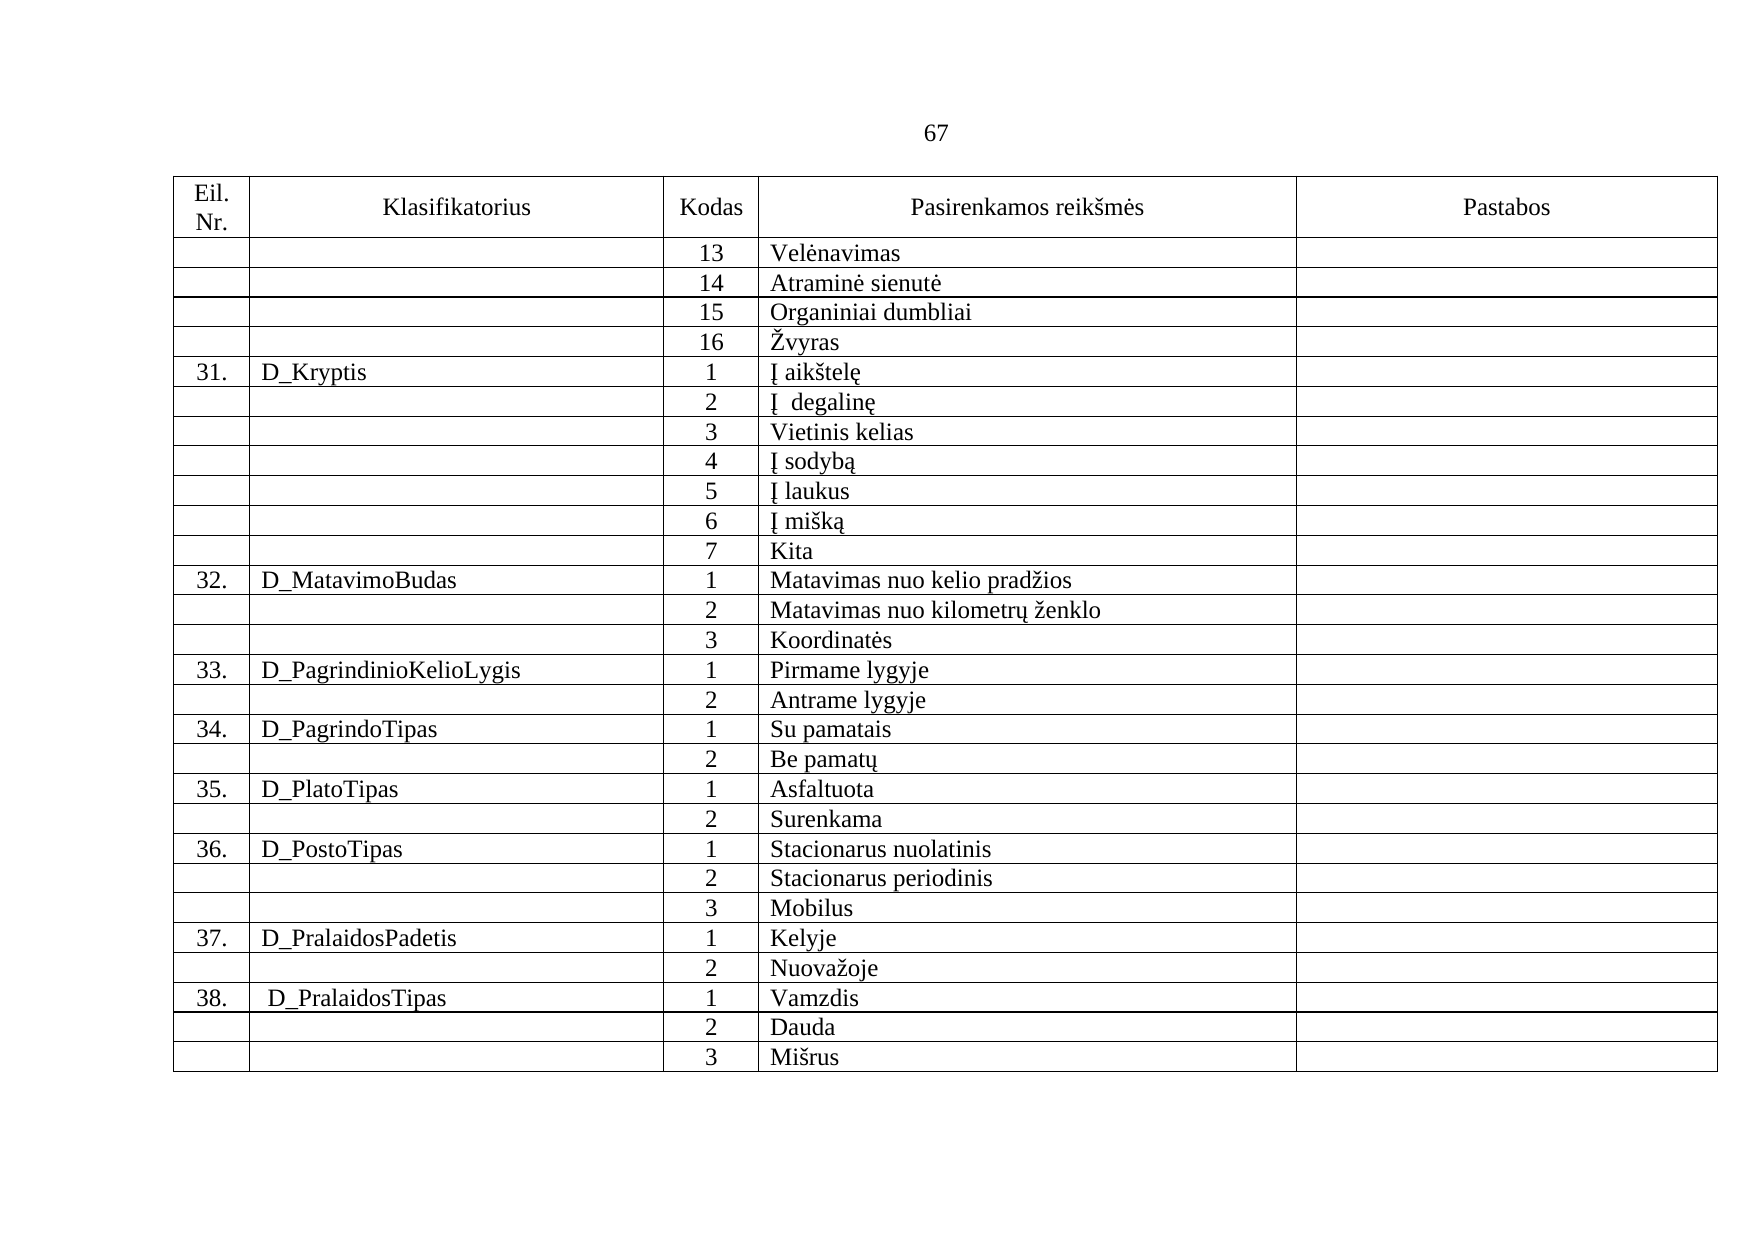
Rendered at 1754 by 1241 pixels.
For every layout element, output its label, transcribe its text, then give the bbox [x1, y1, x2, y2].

table_cell 38. [174, 983, 249, 1011]
table_cell [250, 506, 663, 535]
table_cell [1297, 327, 1717, 356]
table_cell [1297, 595, 1717, 624]
table_cell [1297, 1042, 1717, 1071]
table_cell D_Kryptis [250, 357, 663, 386]
table_cell Nuovažoje [759, 953, 1296, 982]
table_cell Kelyje [759, 923, 1296, 952]
table_cell Mobilus [759, 893, 1296, 922]
table_cell 1 [664, 923, 758, 952]
table_cell [1297, 923, 1717, 952]
table_cell 2 [664, 685, 758, 713]
table_header Eil. Nr. [174, 177, 249, 237]
table_cell [250, 298, 663, 326]
table_cell [250, 595, 663, 624]
table_cell Vamzdis [759, 983, 1296, 1011]
table_cell [1297, 834, 1717, 862]
table_cell 6 [664, 506, 758, 535]
table_cell [1297, 506, 1717, 535]
table_cell 35. [174, 774, 249, 803]
table_header Kodas [664, 177, 758, 237]
table_cell 2 [664, 595, 758, 624]
table_cell [174, 864, 249, 892]
table_cell Organiniai dumbliai [759, 298, 1296, 326]
table_cell 1 [664, 715, 758, 743]
table_cell 37. [174, 923, 249, 952]
table_cell Kita [759, 536, 1296, 564]
table_cell 1 [664, 357, 758, 386]
table_cell [174, 625, 249, 654]
table_cell [250, 864, 663, 892]
table_cell [174, 1013, 249, 1041]
table_cell [250, 1013, 663, 1041]
table_header Pastabos [1297, 177, 1717, 237]
table_cell Į mišką [759, 506, 1296, 535]
table_cell [174, 536, 249, 564]
table_cell 2 [664, 953, 758, 982]
table_cell 7 [664, 536, 758, 564]
table_cell [1297, 655, 1717, 684]
table_cell [250, 327, 663, 356]
table_cell 31. [174, 357, 249, 386]
table_cell [1297, 238, 1717, 267]
table_cell [250, 625, 663, 654]
table_cell 4 [664, 446, 758, 475]
table_cell [174, 744, 249, 773]
table_cell 16 [664, 327, 758, 356]
table_cell 3 [664, 417, 758, 445]
table_cell 5 [664, 476, 758, 505]
table_cell [1297, 983, 1717, 1011]
table_cell Dauda [759, 1013, 1296, 1041]
table_cell [250, 893, 663, 922]
table_cell Koordinatės [759, 625, 1296, 654]
table_cell Matavimas nuo kilometrų ženklo [759, 595, 1296, 624]
table_cell 13 [664, 238, 758, 267]
table_cell [250, 744, 663, 773]
table_cell [174, 298, 249, 326]
table_cell Į laukus [759, 476, 1296, 505]
table_cell D_PagrindinioKelioLygis [250, 655, 663, 684]
table_cell [174, 685, 249, 713]
table_cell [174, 327, 249, 356]
table_cell D_PlatoTipas [250, 774, 663, 803]
table_cell Be pamatų [759, 744, 1296, 773]
table_cell [1297, 476, 1717, 505]
table_cell [174, 893, 249, 922]
table_cell [174, 804, 249, 833]
table_cell [1297, 893, 1717, 922]
table_cell [1297, 566, 1717, 594]
table_header Pasirenkamos reikšmės [759, 177, 1296, 237]
table_cell [1297, 446, 1717, 475]
table_cell [1297, 953, 1717, 982]
table_cell 2 [664, 1013, 758, 1041]
table_cell 15 [664, 298, 758, 326]
table_cell 2 [664, 744, 758, 773]
table_cell [174, 446, 249, 475]
table_cell Stacionarus periodinis [759, 864, 1296, 892]
table_cell D_PostoTipas [250, 834, 663, 862]
table_cell [174, 1042, 249, 1071]
table_cell [174, 268, 249, 296]
table_cell [1297, 715, 1717, 743]
table_cell [250, 804, 663, 833]
table_cell 1 [664, 655, 758, 684]
table_cell [250, 417, 663, 445]
table_cell [250, 536, 663, 564]
table_cell 2 [664, 864, 758, 892]
table_cell 1 [664, 834, 758, 862]
table_cell [1297, 804, 1717, 833]
table_cell Pirmame lygyje [759, 655, 1296, 684]
table_cell Stacionarus nuolatinis [759, 834, 1296, 862]
table_cell 2 [664, 804, 758, 833]
table_cell Į sodybą [759, 446, 1296, 475]
table_cell [174, 476, 249, 505]
table_cell Atraminė sienutė [759, 268, 1296, 296]
table_cell [250, 953, 663, 982]
table_cell [174, 506, 249, 535]
table_cell [1297, 417, 1717, 445]
table_cell D_PralaidosPadetis [250, 923, 663, 952]
table_cell Mišrus [759, 1042, 1296, 1071]
table_cell 14 [664, 268, 758, 296]
table_cell Vietinis kelias [759, 417, 1296, 445]
table_cell Į degalinę [759, 387, 1296, 416]
table_cell [1297, 744, 1717, 773]
table_cell [1297, 357, 1717, 386]
table_cell Žvyras [759, 327, 1296, 356]
table_cell [1297, 774, 1717, 803]
table_cell 1 [664, 774, 758, 803]
table_cell [250, 446, 663, 475]
table_cell [250, 685, 663, 713]
table_cell Antrame lygyje [759, 685, 1296, 713]
table_cell Su pamatais [759, 715, 1296, 743]
table_cell [1297, 864, 1717, 892]
table_cell 3 [664, 893, 758, 922]
table_cell 33. [174, 655, 249, 684]
table_cell 34. [174, 715, 249, 743]
table_header Klasifikatorius [250, 177, 663, 237]
table_cell [250, 268, 663, 296]
table_cell D_PagrindoTipas [250, 715, 663, 743]
table_cell [1297, 268, 1717, 296]
table_cell 3 [664, 625, 758, 654]
table_cell 36. [174, 834, 249, 862]
table_cell [174, 417, 249, 445]
table_cell D_PralaidosTipas [250, 983, 663, 1011]
table_cell [250, 238, 663, 267]
table_cell [174, 387, 249, 416]
table_cell [250, 476, 663, 505]
table_cell Asfaltuota [759, 774, 1296, 803]
table_cell Surenkama [759, 804, 1296, 833]
table_cell [1297, 625, 1717, 654]
table_cell [174, 953, 249, 982]
table_cell [174, 595, 249, 624]
table_cell D_MatavimoBudas [250, 566, 663, 594]
table_cell Matavimas nuo kelio pradžios [759, 566, 1296, 594]
table_cell 2 [664, 387, 758, 416]
table_cell [250, 387, 663, 416]
table_cell [250, 1042, 663, 1071]
table_cell [1297, 685, 1717, 713]
table_cell 1 [664, 566, 758, 594]
table_cell 1 [664, 983, 758, 1011]
table_cell [174, 238, 249, 267]
table_cell [1297, 298, 1717, 326]
table_cell Į aikštelę [759, 357, 1296, 386]
table_cell [1297, 536, 1717, 564]
table_cell [1297, 387, 1717, 416]
table_cell [1297, 1013, 1717, 1041]
table_cell 3 [664, 1042, 758, 1071]
table_cell Velėnavimas [759, 238, 1296, 267]
table_cell 32. [174, 566, 249, 594]
